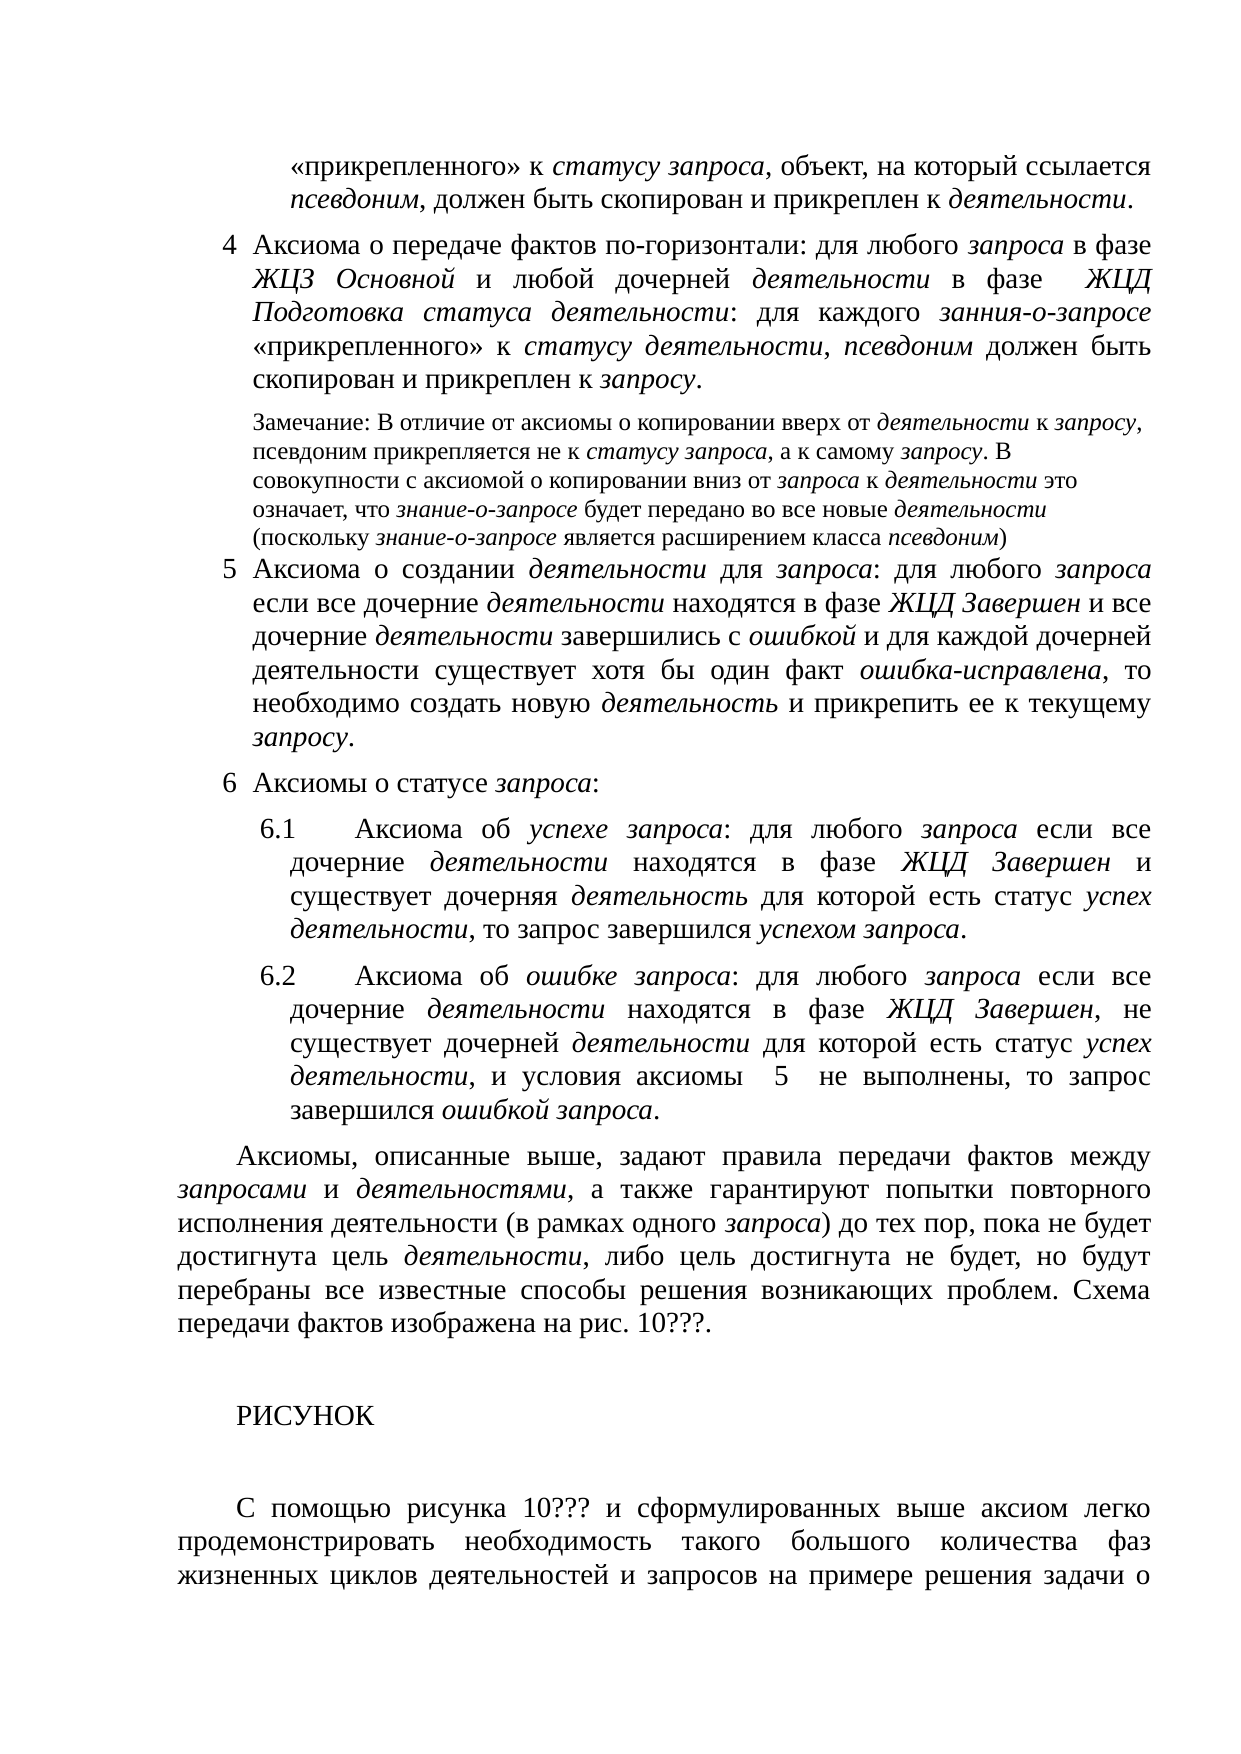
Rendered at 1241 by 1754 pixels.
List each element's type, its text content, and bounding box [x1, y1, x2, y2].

text С помощью рисунка 10??? и сформулированных выше аксиом легко продемонстрировать необходимость такого большого количества фаз жизненных циклов деятельностей и запросов на примере решения задачи о [177, 1490, 1152, 1590]
text РИСУНОК [177, 1398, 1152, 1431]
list «прикрепленного» к статусу запроса, объект, на который ссылается псевдоним, должен быть скопирован и прикреплен к деятельности. [252, 148, 1152, 215]
list Аксиома о создании деятельности для запроса: для любого запроса если все дочерние деятельности находятся в фазе ЖЦД Завершен и все дочерние деятельности завершились с ошибкой и для каждой дочерней деятельности существует хотя бы один факт ошибка-исправлена, то необходимо создать новую деятельность и прикрепить ее к текущему запросу. [215, 551, 1152, 752]
list Аксиомы о статусе запроса: [215, 765, 1152, 798]
list Аксиома об ошибке запроса: для любого запроса если все дочерние деятельности находятся в фазе ЖЦД Завершен, не существует дочерней деятельности для которой есть статус успех деятельности, и условия аксиомы 5 не выполнены, то запрос завершился ошибкой запроса. [252, 958, 1152, 1125]
list Аксиома о передаче фактов по-горизонтали: для любого запроса в фазе ЖЦЗ Основной и любой дочерней деятельности в фазе ЖЦД Подготовка статуса деятельности: для каждого занния-о-запросе «прикрепленного» к статусу деятельности, псевдоним должен быть скопирован и прикреплен к запросу. [215, 227, 1152, 395]
list Замечание: В отличие от аксиомы о копировании вверх от деятельности к запросу, псевдоним прикрепляется не к статусу запроса, а к самому запросу. В совокупности с аксиомой о копировании вниз от запроса к деятельности это означает, что знание-о-запросе будет передано во все новые деятельности (поскольку знание-о-запросе является расширением класса псевдоним) [215, 407, 1152, 551]
list Аксиома об успехе запроса: для любого запроса если все дочерние деятельности находятся в фазе ЖЦД Завершен и существует дочерняя деятельность для которой есть статус успех деятельности, то запрос завершился успехом запроса. [252, 811, 1152, 945]
text Аксиомы, описанные выше, задают правила передачи фактов между запросами и деятельностями, а также гарантируют попытки повторного исполнения деятельности (в рамках одного запроса) до тех пор, пока не будет достигнута цель деятельности, либо цель достигнута не будет, но будут перебраны все известные способы решения возникающих проблем. Схема передачи фактов изображена на рис. 10???. [177, 1138, 1152, 1339]
